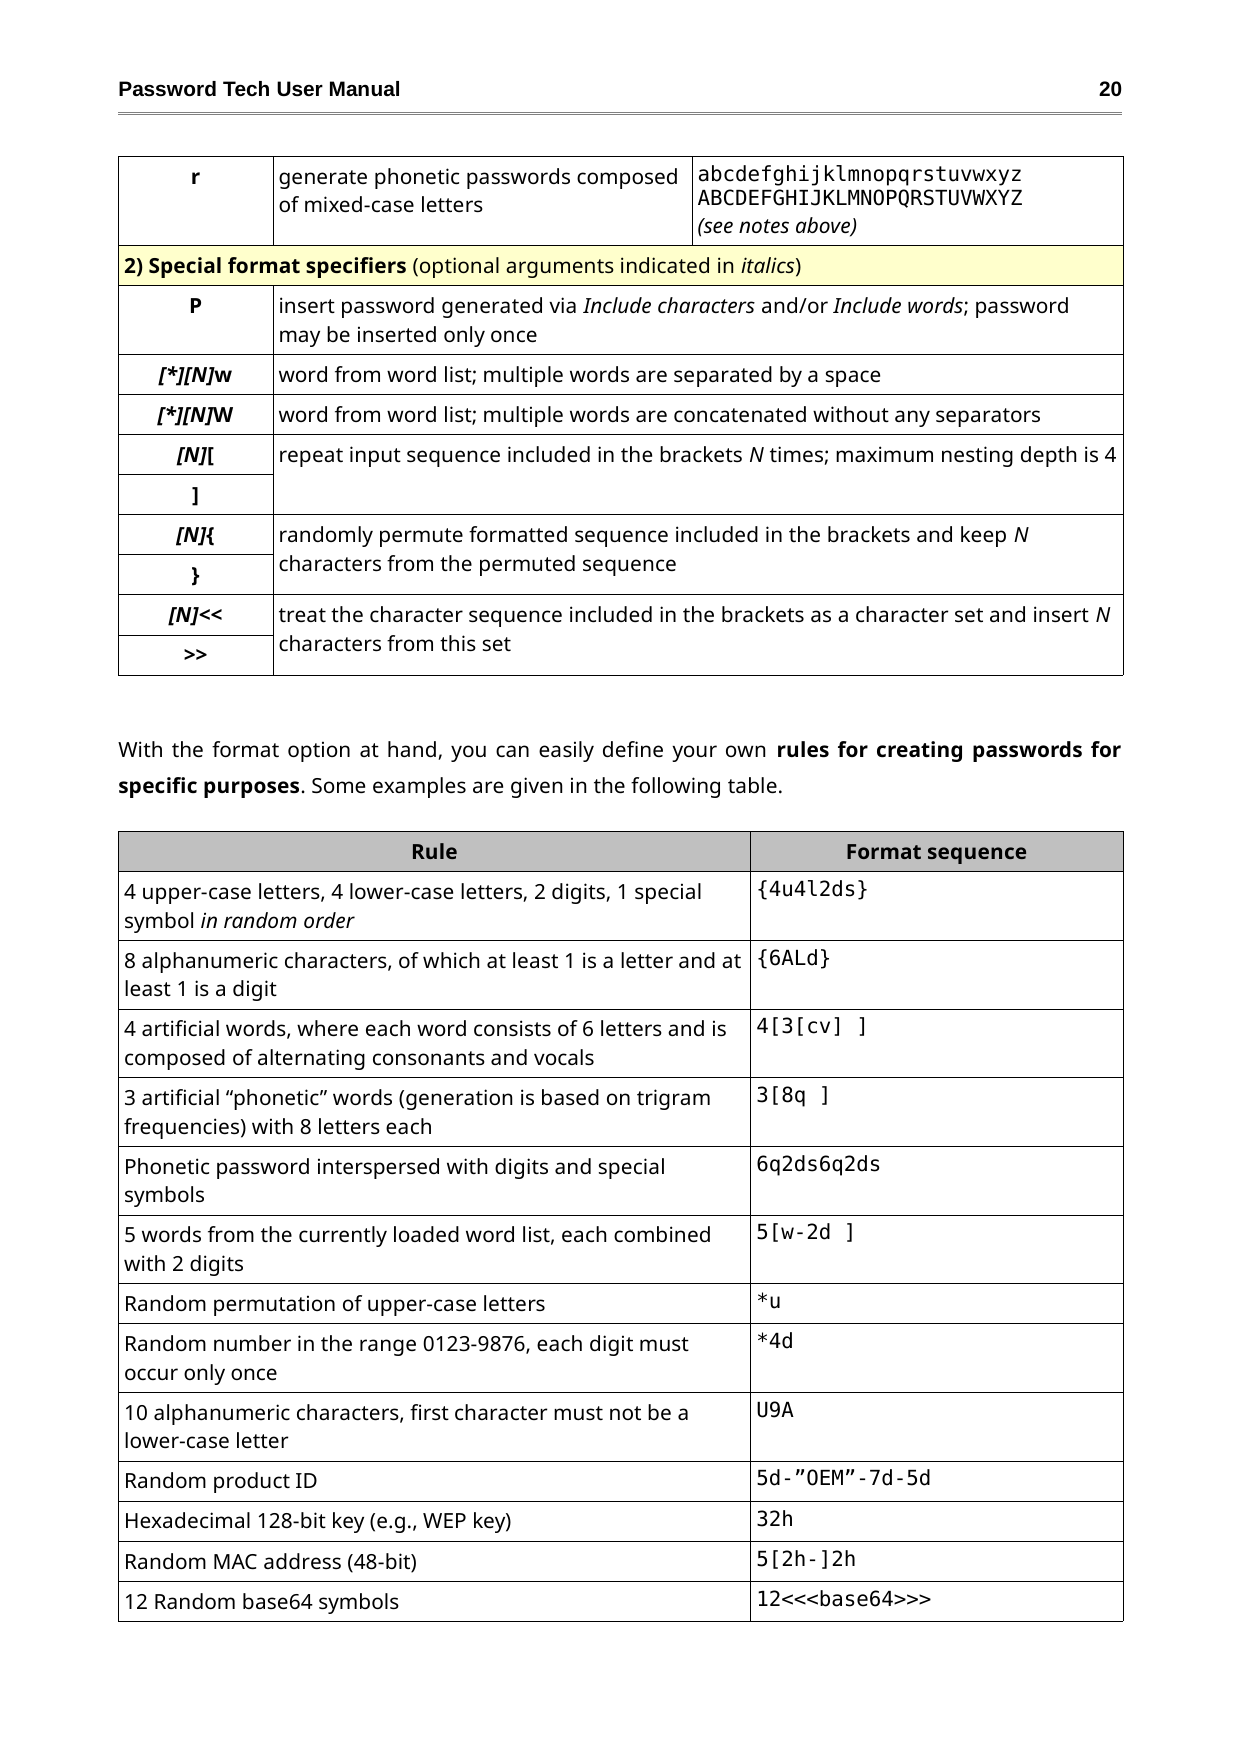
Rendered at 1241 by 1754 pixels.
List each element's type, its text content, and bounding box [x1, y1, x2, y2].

table_cell Random number in the range 0123-9876, each digit must occur only once [119, 1324, 750, 1392]
table_cell 12 Random base64 symbols [119, 1582, 750, 1621]
table_cell *4d [751, 1324, 1123, 1392]
table_cell insert password generated via Include characters and/or Include words; password may be inserted only once [274, 286, 1123, 354]
table_cell P [119, 286, 273, 354]
table_cell } [119, 555, 273, 594]
table_cell 2) Special format specifiers (optional arguments indicated in italics) [119, 246, 1123, 285]
table_header Format sequence [751, 832, 1123, 871]
table_cell [N]{ [119, 515, 273, 554]
table_cell 4 upper-case letters, 4 lower-case letters, 2 digits, 1 special symbol in random order [119, 872, 750, 940]
table_cell Hexadecimal 128-bit key (e.g., WEP key) [119, 1502, 750, 1541]
table_cell 3[8q ] [751, 1078, 1123, 1146]
table_cell 10 alphanumeric characters, first character must not be a lower-case letter [119, 1393, 750, 1461]
table_cell 8 alphanumeric characters, of which at least 1 is a letter and at least 1 is a digit [119, 941, 750, 1008]
table_cell [*][N]w [119, 355, 273, 394]
table_cell [N]<< [119, 595, 273, 634]
table_cell 32h [751, 1502, 1123, 1541]
table_cell ] [119, 475, 273, 514]
table_cell Random permutation of upper-case letters [119, 1284, 750, 1323]
table_cell generate phonetic passwords composed of mixed-case letters [274, 157, 692, 245]
table_cell 6q2ds6q2ds [751, 1147, 1123, 1214]
table_cell [N][ [119, 435, 273, 474]
table_cell >> [119, 636, 273, 674]
table_cell abcdefghijklmnopqrstuvwxyz ABCDEFGHIJKLMNOPQRSTUVWXYZ (see notes above) [693, 157, 1123, 245]
table_cell Phonetic password interspersed with digits and special symbols [119, 1147, 750, 1214]
table_cell 12<<<base64>>> [751, 1582, 1123, 1621]
table_cell *u [751, 1284, 1123, 1323]
table_cell 5 words from the currently loaded word list, each combined with 2 digits [119, 1216, 750, 1283]
table_cell [*][N]W [119, 395, 273, 434]
table_cell word from word list; multiple words are separated by a space [274, 355, 1123, 394]
table_cell 4 artificial words, where each word consists of 6 letters and is composed of alternating consonants and vocals [119, 1010, 750, 1077]
table_cell 5[w-2d ] [751, 1216, 1123, 1283]
table_cell word from word list; multiple words are concatenated without any separators [274, 395, 1123, 434]
table_cell treat the character sequence included in the brackets as a character set and insert N characters from this set [274, 595, 1123, 674]
table_header Rule [119, 832, 750, 871]
table_cell repeat input sequence included in the brackets N times; maximum nesting depth is 4 [274, 435, 1123, 514]
text With the format option at hand, you can easily define your own rules for creating passwords for specific purposes. Some examples are given in the following table. [118, 735, 1122, 799]
table_cell Random MAC address (48-bit) [119, 1542, 750, 1581]
table_cell r [119, 157, 273, 245]
table_cell 5[2h-]2h [751, 1542, 1123, 1581]
table_cell U9A [751, 1393, 1123, 1461]
table_cell 4[3[cv] ] [751, 1010, 1123, 1077]
table_cell 5d-”OEM”-7d-5d [751, 1462, 1123, 1501]
table_cell {6ALd} [751, 941, 1123, 1008]
table_cell {4u4l2ds} [751, 872, 1123, 940]
table_cell Random product ID [119, 1462, 750, 1501]
table_cell 3 artificial “phonetic” words (generation is based on trigram frequencies) with 8 letters each [119, 1078, 750, 1146]
table_cell randomly permute formatted sequence included in the brackets and keep N characters from the permuted sequence [274, 515, 1123, 594]
